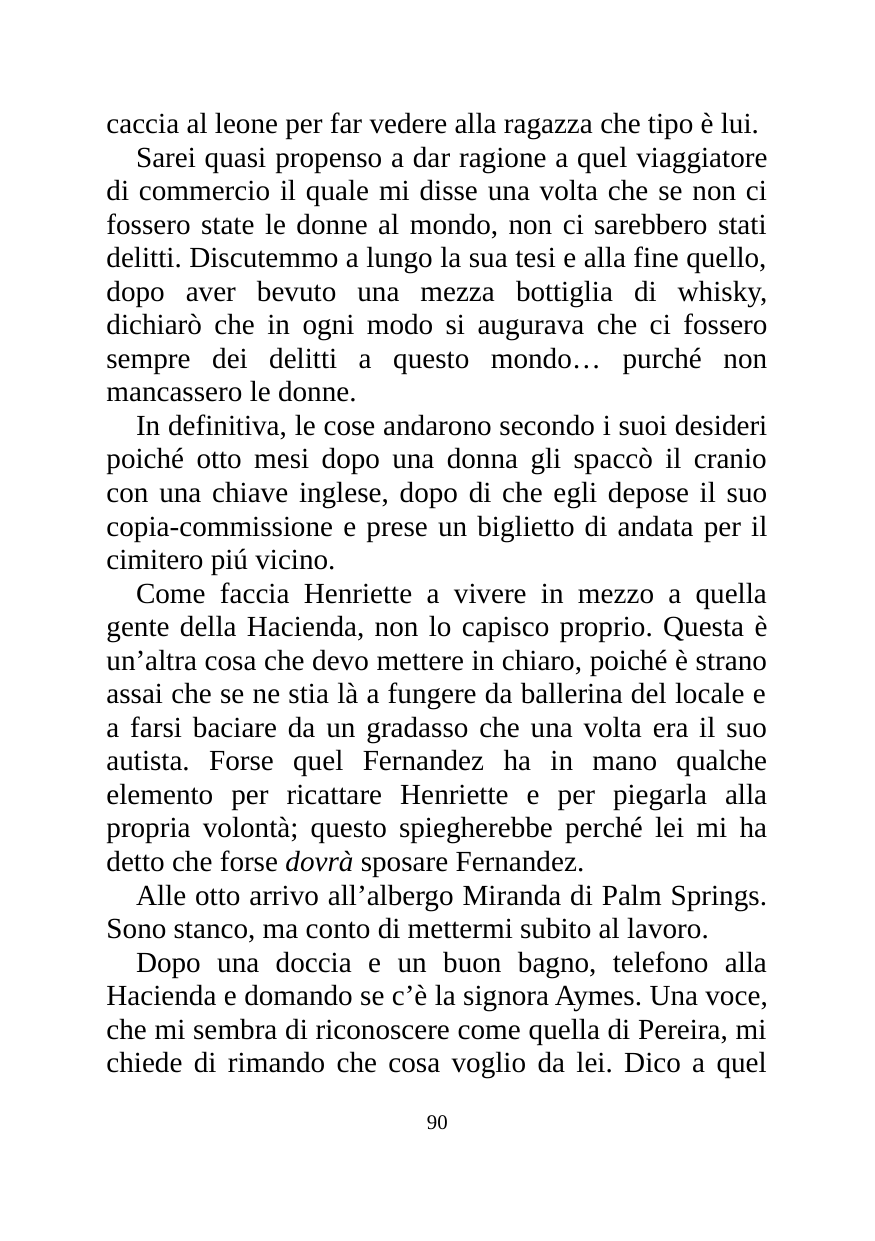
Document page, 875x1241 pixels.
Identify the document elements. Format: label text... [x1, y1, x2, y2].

text Dopo una doccia e un buon bagno, telefono alla Hacienda e domando se c’è la signora Aymes. Una voce, che mi sembra di riconoscere come quella di Pereira, mi chiede di rimando che cosa voglio da lei. Dico a quel [106, 945, 768, 1079]
text In definitiva, le cose andarono secondo i suoi desideri poiché otto mesi dopo una donna gli spaccò il cranio con una chiave inglese, dopo di che egli depose il suo copia-commissione e prese un biglietto di andata per il cimitero piú vicino. [106, 408, 768, 576]
text Alle otto arrivo all’albergo Miranda di Palm Springs. Sono stanco, ma conto di mettermi subito al lavoro. [106, 878, 768, 945]
text caccia al leone per far vedere alla ragazza che tipo è lui. [106, 106, 768, 140]
text Come faccia Henriette a vivere in mezzo a quella gente della Hacienda, non lo capisco proprio. Questa è un’altra cosa che devo mettere in chiaro, poiché è strano assai che se ne stia là a fungere da ballerina del locale e a farsi baciare da un gradasso che una volta era il suo autista. Forse quel Fernandez ha in mano qualche elemento per ricattare Henriette e per piegarla alla propria volontà; questo spiegherebbe perché lei mi ha detto che forse dovrà sposare Fernandez. [106, 576, 768, 878]
text Sarei quasi propenso a dar ragione a quel viaggiatore di commercio il quale mi disse una volta che se non ci fossero state le donne al mondo, non ci sarebbero stati delitti. Discutemmo a lungo la sua tesi e alla fine quello, dopo aver bevuto una mezza bottiglia di whisky, dichiarò che in ogni modo si augurava che ci fossero sempre dei delitti a questo mondo… purché non mancassero le donne. [106, 140, 768, 408]
